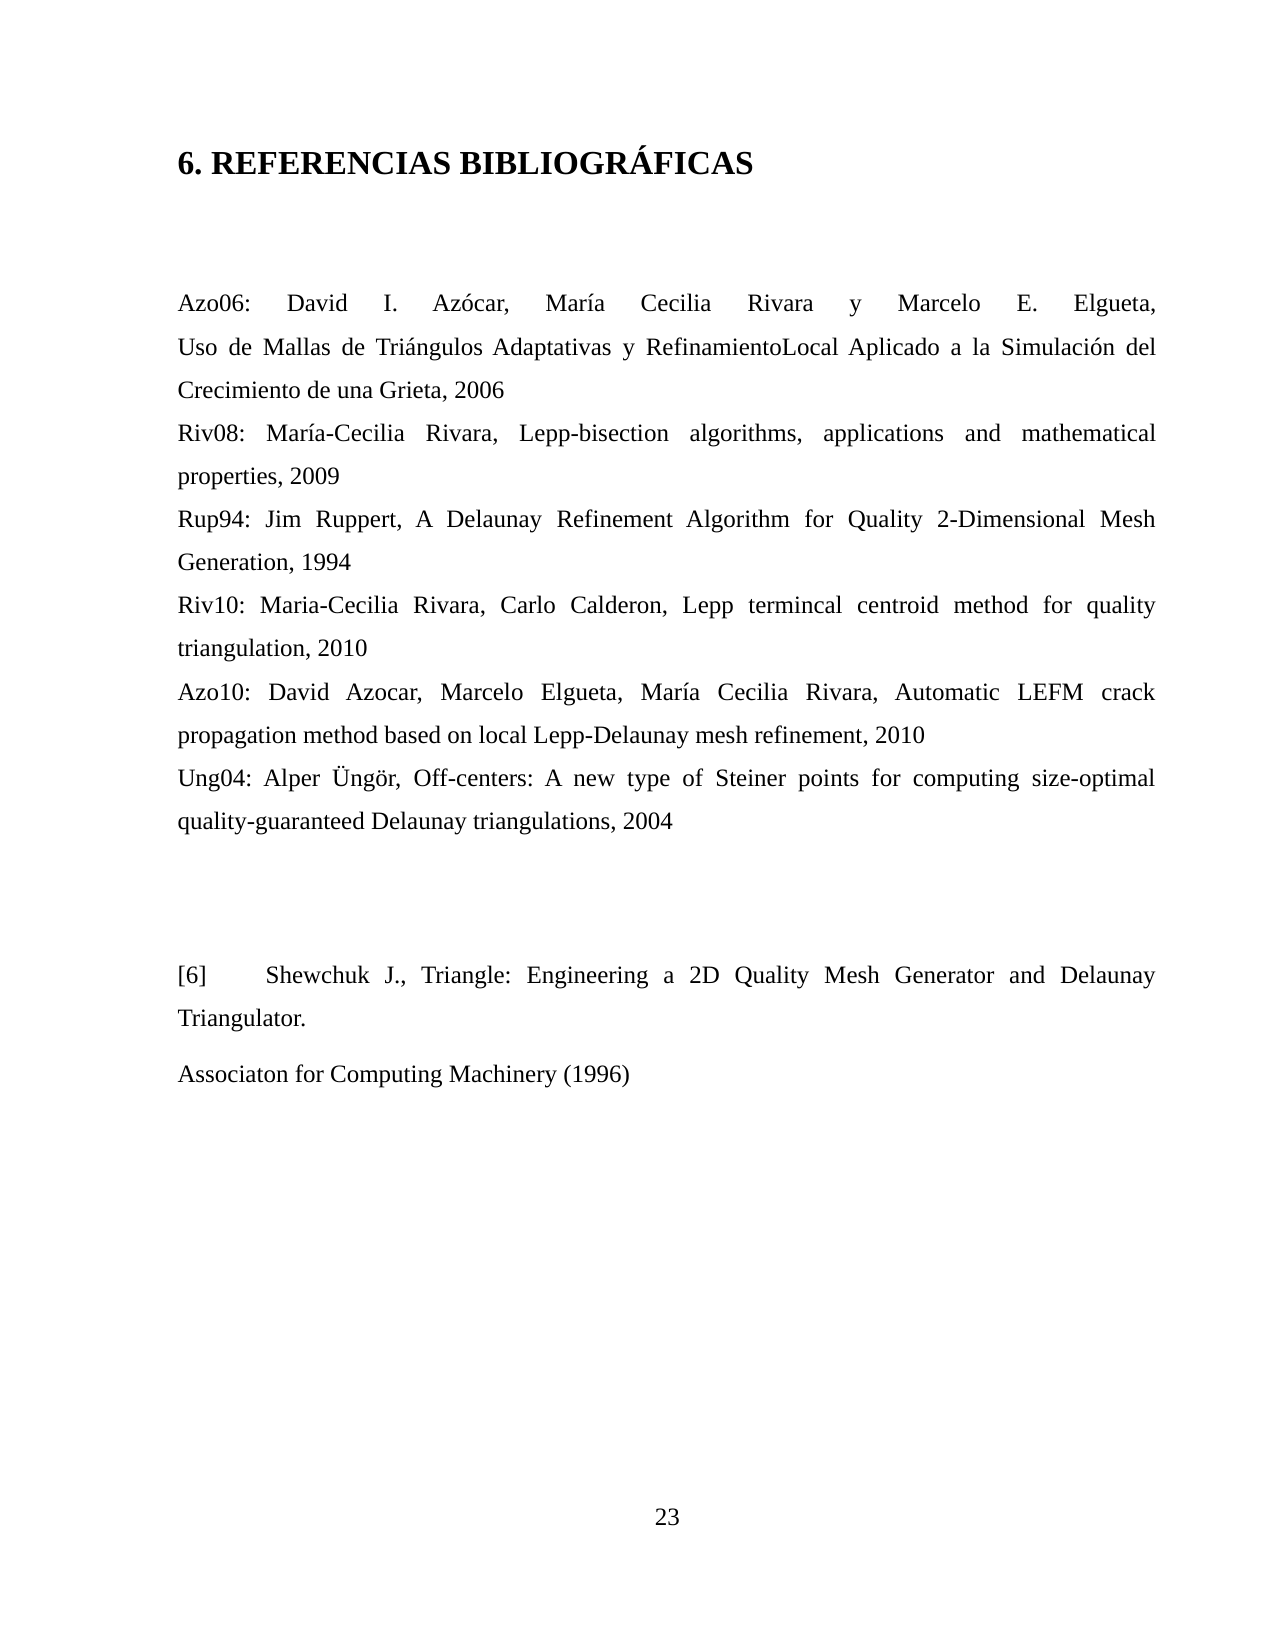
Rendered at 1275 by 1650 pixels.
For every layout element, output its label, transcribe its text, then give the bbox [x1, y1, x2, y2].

text Riv08: María-Cecilia Rivara, Lepp-bisection algorithms, applications and mathematical properties, 2009 [177, 418, 1157, 490]
subtitle REFERENCIAS BIBLIOGRÁFICAS [177, 143, 1157, 182]
text Azo10: David Azocar, Marcelo Elgueta, María Cecilia Rivara, Automatic LEFM crack propagation method based on local Lepp-Delaunay mesh refinement, 2010 [177, 677, 1157, 748]
text Azo06: David I. Azócar, María Cecilia Rivara y Marcelo E. Elgueta, Uso de Mallas de Triángulos Adaptativas y RefinamientoLocal Aplicado a la Simulación del Crecimiento de una Grieta, 2006 [177, 288, 1157, 403]
text Rup94: Jim Ruppert, A Delaunay Refinement Algorithm for Quality 2-Dimensional Mesh Generation, 1994 [177, 504, 1157, 576]
text Riv10: Maria-Cecilia Rivara, Carlo Calderon, Lepp termincal centroid method for quality triangulation, 2010 [177, 590, 1157, 662]
text [6] Shewchuk J., Triangle: Engineering a 2D Quality Mesh Generator and Delaunay Triangulator. [177, 960, 1157, 1032]
text Ung04: Alper Üngör, Off-centers: A new type of Steiner points for computing size-optimal quality-guaranteed Delaunay triangulations, 2004 [177, 763, 1157, 835]
text Associaton for Computing Machinery (1996) [177, 1059, 1157, 1088]
